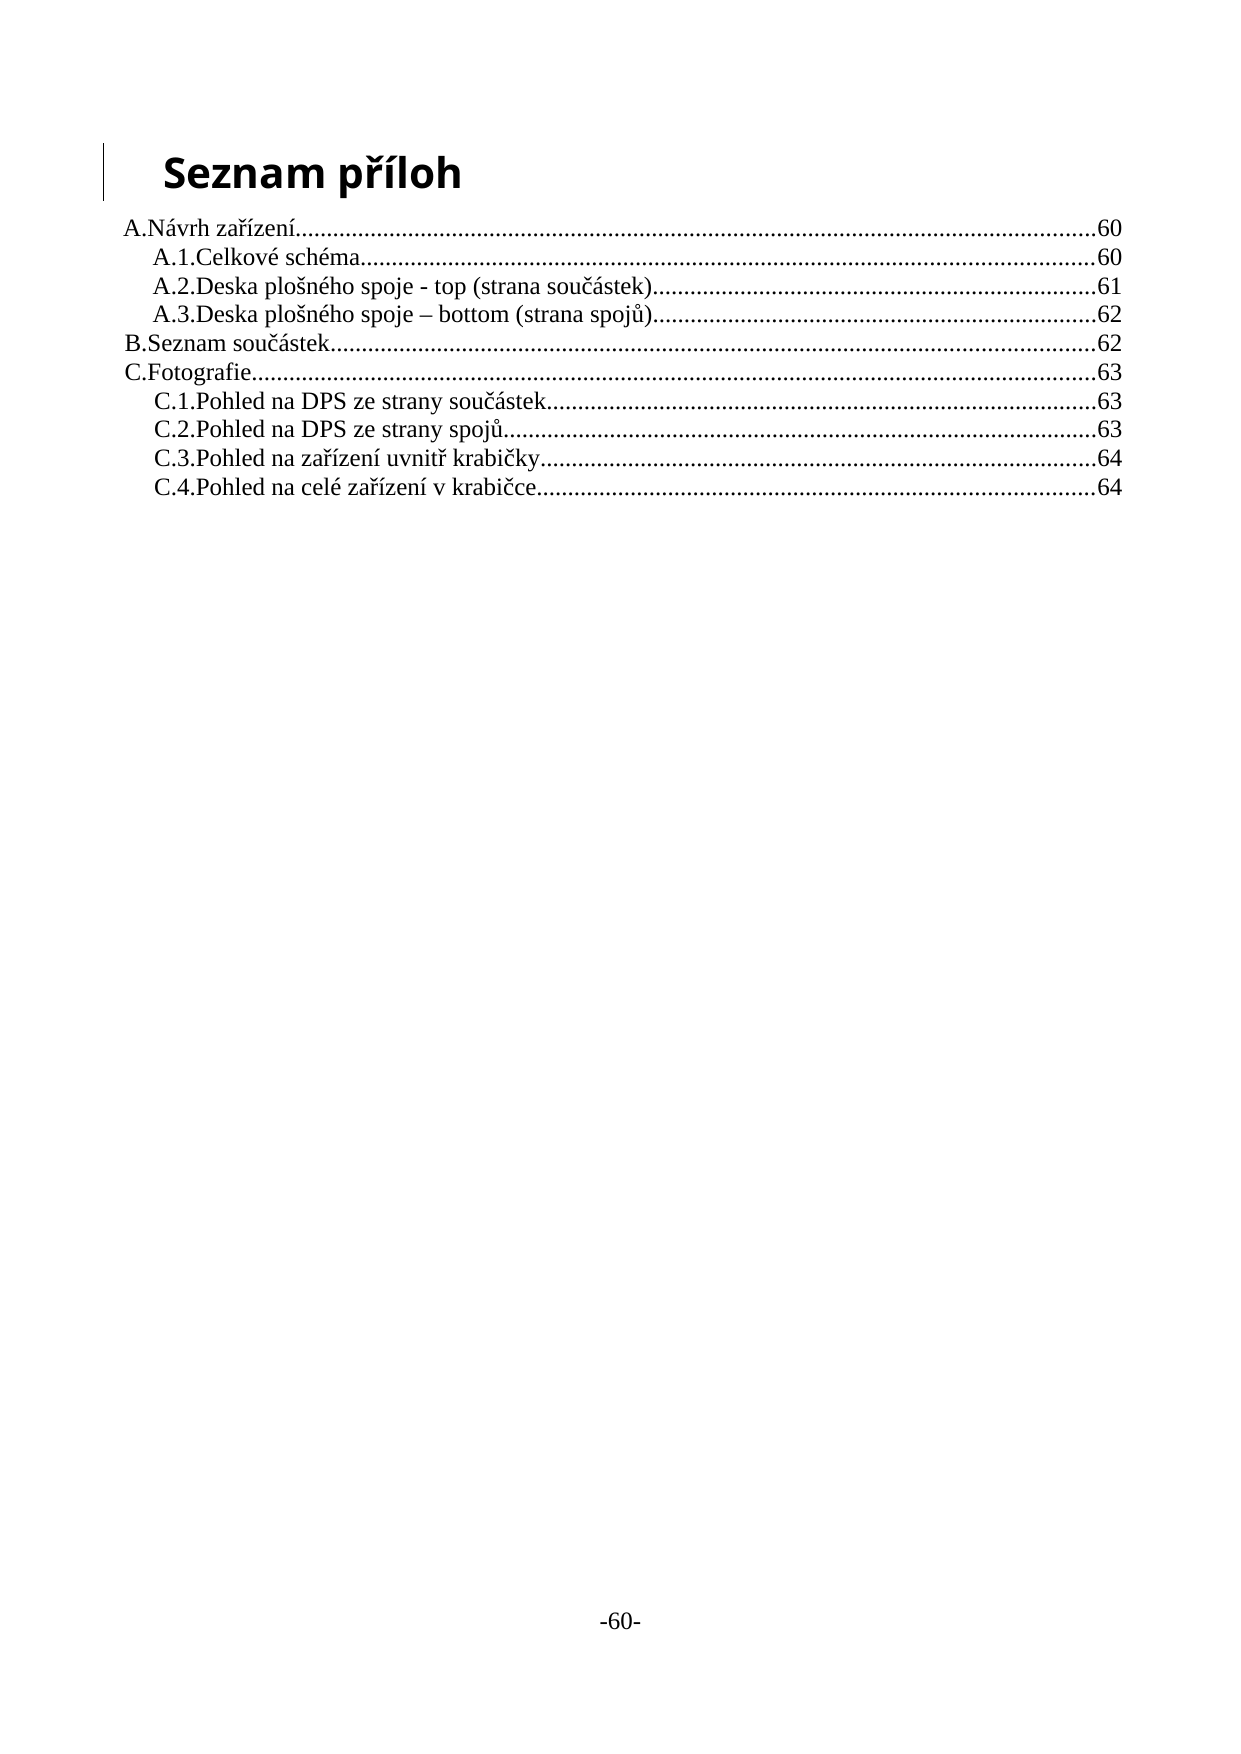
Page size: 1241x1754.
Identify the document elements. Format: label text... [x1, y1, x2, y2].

text B.Seznam součástek 62 [118, 328, 1122, 357]
text A.1.Celkové schéma 60 [148, 242, 1122, 271]
text C.1.Pohled na DPS ze strany součástek 63 [148, 386, 1122, 414]
text C.4.Pohled na celé zařízení v krabičce 64 [148, 472, 1122, 501]
text A.3.Deska plošného spoje – bottom (strana spojů) 62 [148, 299, 1122, 328]
subtitle Seznam příloh [118, 143, 1122, 201]
text C.2.Pohled na DPS ze strany spojů 63 [148, 414, 1122, 443]
text C.Fotografie 63 [118, 357, 1122, 386]
text A.2.Deska plošného spoje - top (strana součástek) 61 [148, 271, 1122, 299]
text A.Návrh zařízení 60 [118, 213, 1122, 242]
text C.3.Pohled na zařízení uvnitř krabičky 64 [148, 443, 1122, 472]
